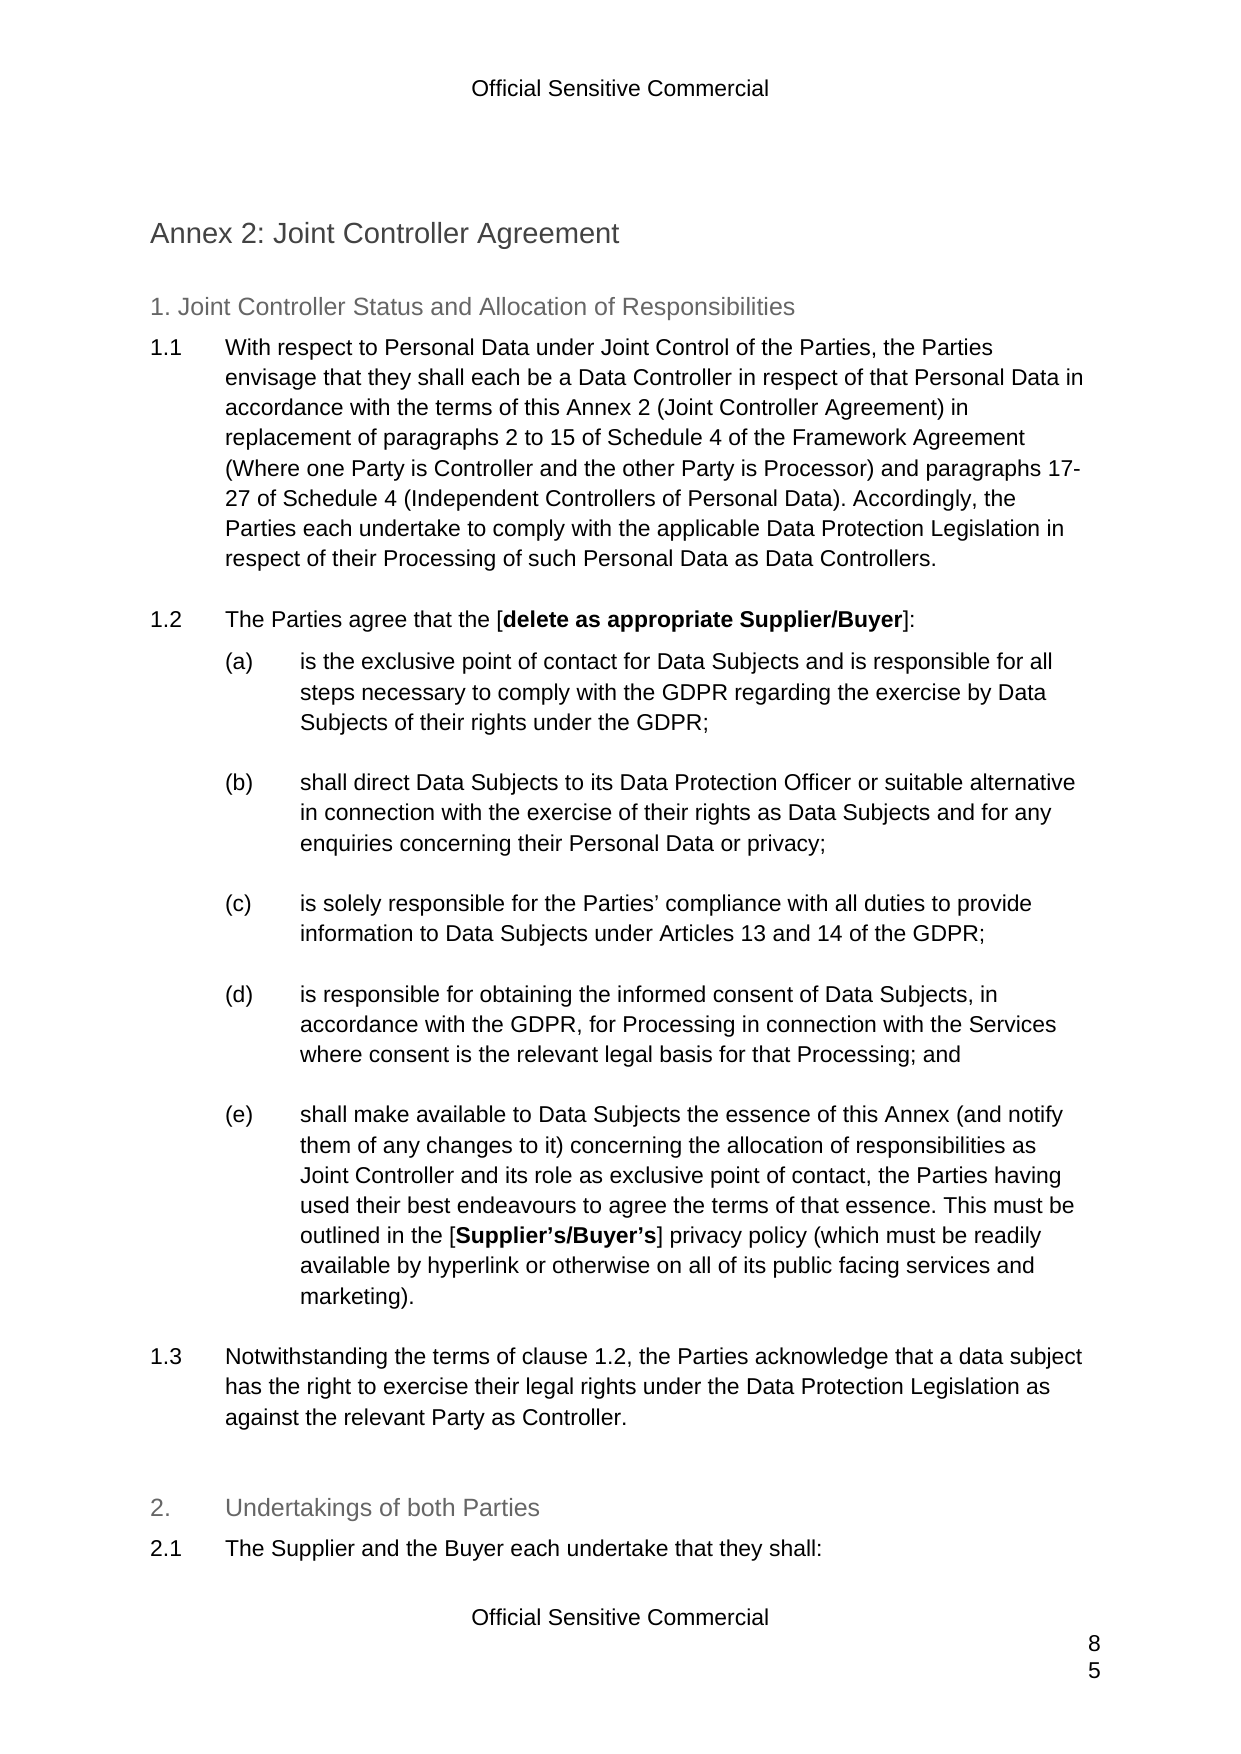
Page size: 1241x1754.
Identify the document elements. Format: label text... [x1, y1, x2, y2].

text 2.1 The Supplier and the Buyer each undertake that they shall: [150, 1534, 1090, 1561]
subtitle 2. Undertakings of both Parties [150, 1493, 1090, 1522]
text 1.3 Notwithstanding the terms of clause 1.2, the Parties acknowledge that a data subject has the right to exercise their legal rights under the Data Protection Legislation as against the relevant Party as Controller. [150, 1343, 1090, 1430]
text 1.1 With respect to Personal Data under Joint Control of the Parties, the Parties envisage that they shall each be a Data Controller in respect of that Personal Data in accordance with the terms of this Annex 2 (Joint Controller Agreement) in replacement of paragraphs 2 to 15 of Schedule 4 of the Framework Agreement (Where one Party is Controller and the other Party is Processor) and paragraphs 17-27 of Schedule 4 (Independent Controllers of Personal Data). Accordingly, the Parties each undertake to comply with the applicable Data Protection Legislation in respect of their Processing of such Personal Data as Data Controllers. [150, 334, 1090, 572]
text (c) is solely responsible for the Parties’ compliance with all duties to provide information to Data Subjects under Articles 13 and 14 of the GDPR; [225, 890, 1090, 947]
text 1.2 The Parties agree that the [delete as appropriate Supplier/Buyer]: [150, 606, 1090, 632]
text (a) is the exclusive point of contact for Data Subjects and is responsible for all steps necessary to comply with the GDPR regarding the exercise by Data Subjects of their rights under the GDPR; [225, 648, 1090, 735]
text (e) shall make available to Data Subjects the essence of this Annex (and notify them of any changes to it) concerning the allocation of responsibilities as Joint Controller and its role as exclusive point of contact, the Parties having used their best endeavours to agree the terms of that essence. This must be outlined in the [Supplier’s/Buyer’s] privacy policy (which must be readily available by hyperlink or otherwise on all of its public facing services and marketing). [225, 1101, 1090, 1309]
text (d) is responsible for obtaining the informed consent of Data Subjects, in accordance with the GDPR, for Processing in connection with the Services where consent is the relevant legal basis for that Processing; and [225, 981, 1090, 1067]
subtitle 1. Joint Controller Status and Allocation of Responsibilities [150, 292, 1090, 321]
subtitle Annex 2: Joint Controller Agreement [150, 216, 1090, 250]
text (b) shall direct Data Subjects to its Data Protection Officer or suitable alternative in connection with the exercise of their rights as Data Subjects and for any enquiries concerning their Personal Data or privacy; [225, 769, 1090, 856]
